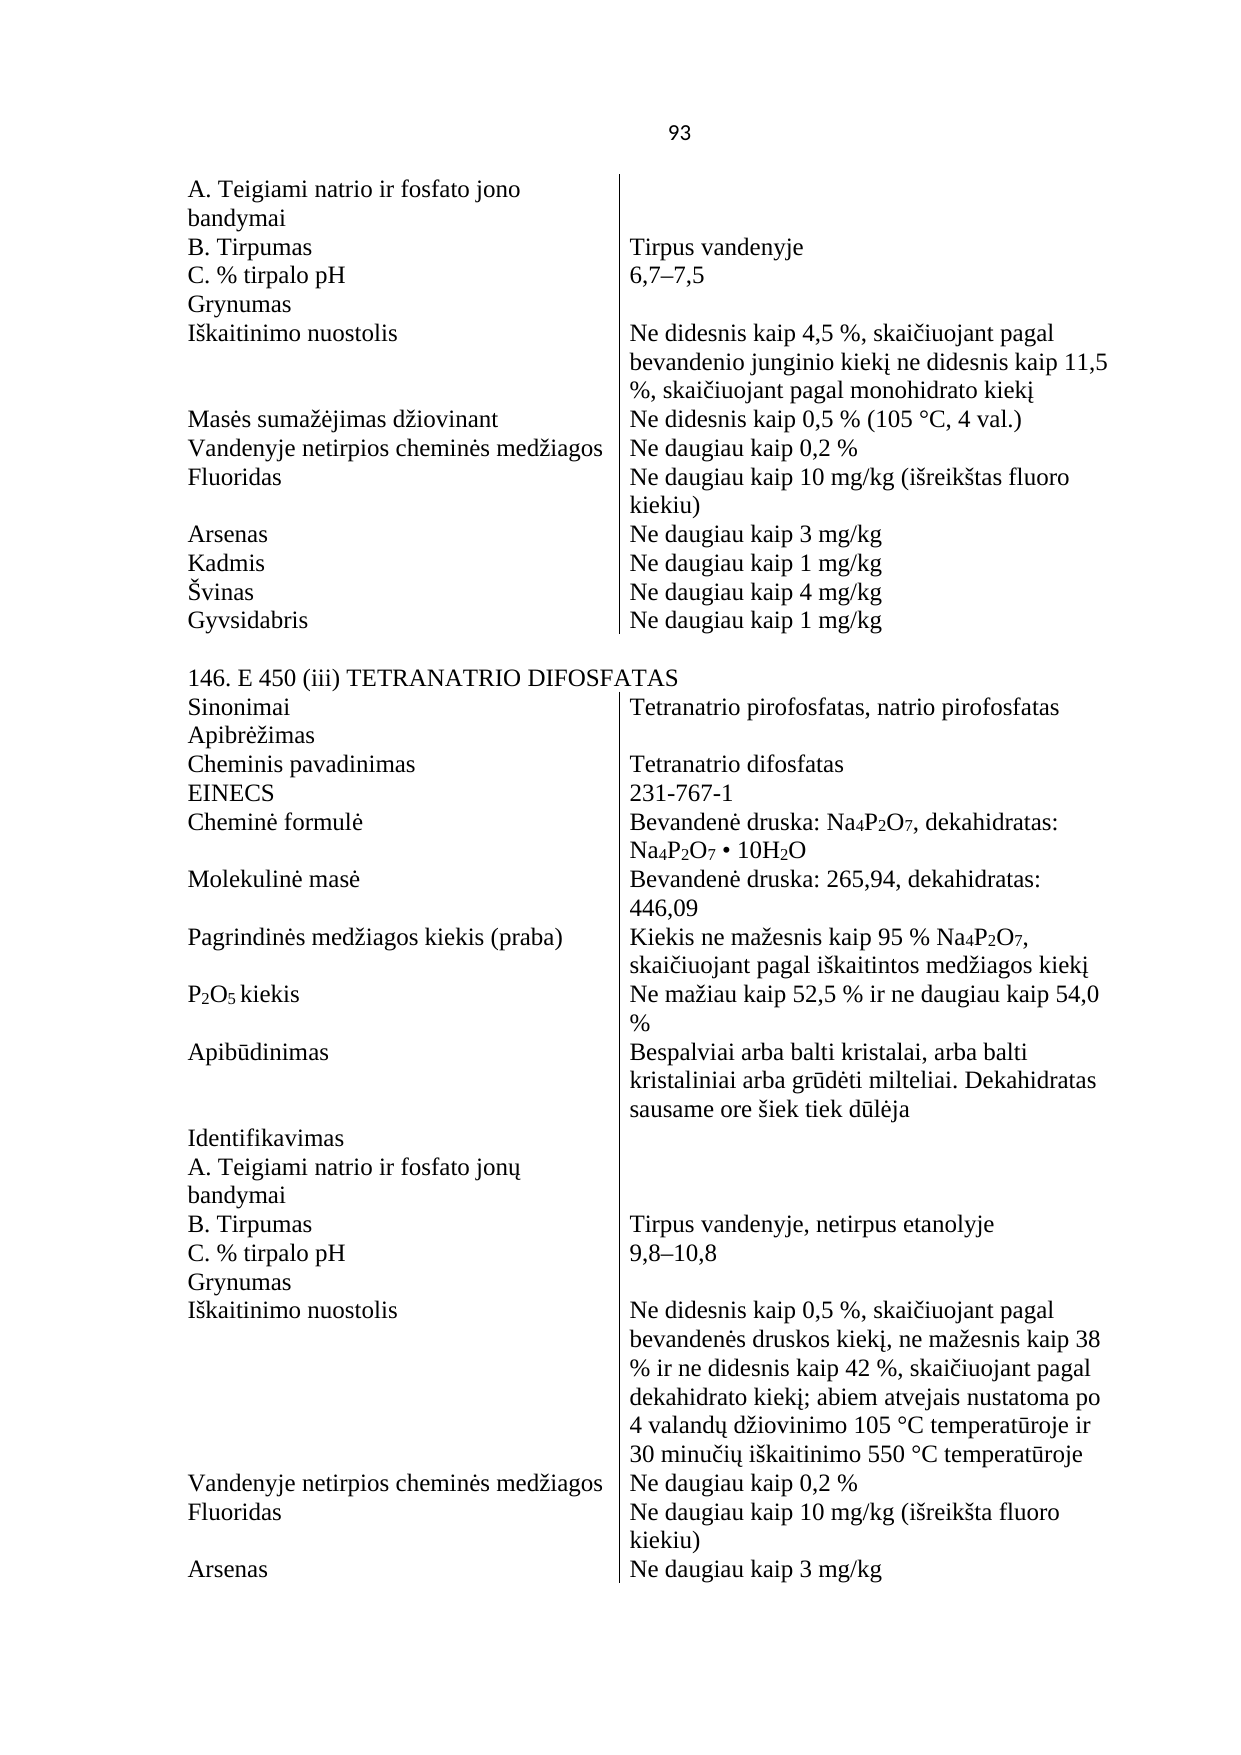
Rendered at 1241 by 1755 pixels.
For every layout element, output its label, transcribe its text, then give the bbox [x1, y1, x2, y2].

table_cell Ne daugiau kaip 3 mg/kg [620, 1554, 1122, 1583]
table_header 146. E 450 (iii) TETRANATRIO DIFOSFATAS [177, 663, 1122, 692]
table_cell Ne daugiau kaip 0,2 % [620, 433, 1122, 462]
table_cell Ne daugiau kaip 4 mg/kg [620, 577, 1122, 605]
table_cell C. % tirpalo pH [177, 1238, 619, 1267]
table_cell [620, 720, 1122, 749]
table_cell Ne didesnis kaip 4,5 %, skaičiuojant pagal bevandenio junginio kiekį ne didesnis kaip 11,5 %, skaičiuojant pagal monohidrato kiekį [620, 318, 1122, 404]
table_cell Arsenas [177, 1554, 619, 1583]
table_cell Grynumas [177, 1267, 619, 1295]
table_cell Tetranatrio pirofosfatas, natrio pirofosfatas [620, 692, 1122, 720]
table_cell Ne daugiau kaip 1 mg/kg [620, 605, 1122, 634]
table_cell [620, 289, 1122, 318]
table_cell Ne daugiau kaip 1 mg/kg [620, 548, 1122, 577]
table_cell Apibūdinimas [177, 1037, 619, 1123]
table_cell Pagrindinės medžiagos kiekis (praba) [177, 922, 619, 979]
table_cell Bevandenė druska: Na4P2O7, dekahidratas: Na4P2O7 • 10H2O [620, 807, 1122, 864]
table_cell Molekulinė masė [177, 864, 619, 922]
table_cell Ne mažiau kaip 52,5 % ir ne daugiau kaip 54,0 % [620, 979, 1122, 1037]
table_cell Cheminis pavadinimas [177, 749, 619, 778]
table_cell 9,8–10,8 [620, 1238, 1122, 1267]
table_cell C. % tirpalo pH [177, 260, 619, 289]
table_cell Apibrėžimas [177, 720, 619, 749]
table_cell B. Tirpumas [177, 1209, 619, 1238]
table_cell Vandenyje netirpios cheminės medžiagos [177, 433, 619, 462]
table_cell Švinas [177, 577, 619, 605]
table_cell Ne daugiau kaip 0,2 % [620, 1468, 1122, 1497]
table_cell B. Tirpumas [177, 232, 619, 260]
table_cell Ne daugiau kaip 3 mg/kg [620, 519, 1122, 548]
table_cell Fluoridas [177, 1497, 619, 1554]
table_cell Bevandenė druska: 265,94, dekahidratas: 446,09 [620, 864, 1122, 922]
table_cell A. Teigiami natrio ir fosfato jonų bandymai [177, 1152, 619, 1209]
table_cell Tetranatrio difosfatas [620, 749, 1122, 778]
table_cell Tirpus vandenyje, netirpus etanolyje [620, 1209, 1122, 1238]
table_cell Tirpus vandenyje [620, 232, 1122, 260]
table_cell [620, 1152, 1122, 1209]
table_cell EINECS [177, 778, 619, 807]
table_cell Sinonimai [177, 692, 619, 720]
table_cell P2O5 kiekis [177, 979, 619, 1037]
table_cell Ne didesnis kaip 0,5 %, skaičiuojant pagal bevandenės druskos kiekį, ne mažesnis kaip 38 % ir ne didesnis kaip 42 %, skaičiuojant pagal dekahidrato kiekį; abiem atvejais nustatoma po 4 valandų džiovinimo 105 °C temperatūroje ir 30 minučių iškaitinimo 550 °C temperatūroje [620, 1295, 1122, 1468]
table_cell Kiekis ne mažesnis kaip 95 % Na4P2O7, skaičiuojant pagal iškaitintos medžiagos kiekį [620, 922, 1122, 979]
table_cell A. Teigiami natrio ir fosfato jono bandymai [177, 174, 619, 232]
table_cell Ne daugiau kaip 10 mg/kg (išreikštas fluoro kiekiu) [620, 462, 1122, 519]
table_cell Masės sumažėjimas džiovinant [177, 404, 619, 433]
table_cell Fluoridas [177, 462, 619, 519]
table_cell Identifikavimas [177, 1123, 619, 1152]
table_cell Iškaitinimo nuostolis [177, 318, 619, 404]
table_cell 231-767-1 [620, 778, 1122, 807]
table_cell Kadmis [177, 548, 619, 577]
table_cell Grynumas [177, 289, 619, 318]
table_cell [620, 1267, 1122, 1295]
table_cell Vandenyje netirpios cheminės medžiagos [177, 1468, 619, 1497]
table_cell Iškaitinimo nuostolis [177, 1295, 619, 1468]
table_cell [620, 174, 1122, 232]
table_cell Cheminė formulė [177, 807, 619, 864]
table_cell [620, 1123, 1122, 1152]
table_cell Arsenas [177, 519, 619, 548]
table_cell Ne didesnis kaip 0,5 % (105 °C, 4 val.) [620, 404, 1122, 433]
table_cell 6,7–7,5 [620, 260, 1122, 289]
table_cell Ne daugiau kaip 10 mg/kg (išreikšta fluoro kiekiu) [620, 1497, 1122, 1554]
table_cell Bespalviai arba balti kristalai, arba balti kristaliniai arba grūdėti milteliai. Dekahidratas sausame ore šiek tiek dūlėja [620, 1037, 1122, 1123]
table_cell Gyvsidabris [177, 605, 619, 634]
